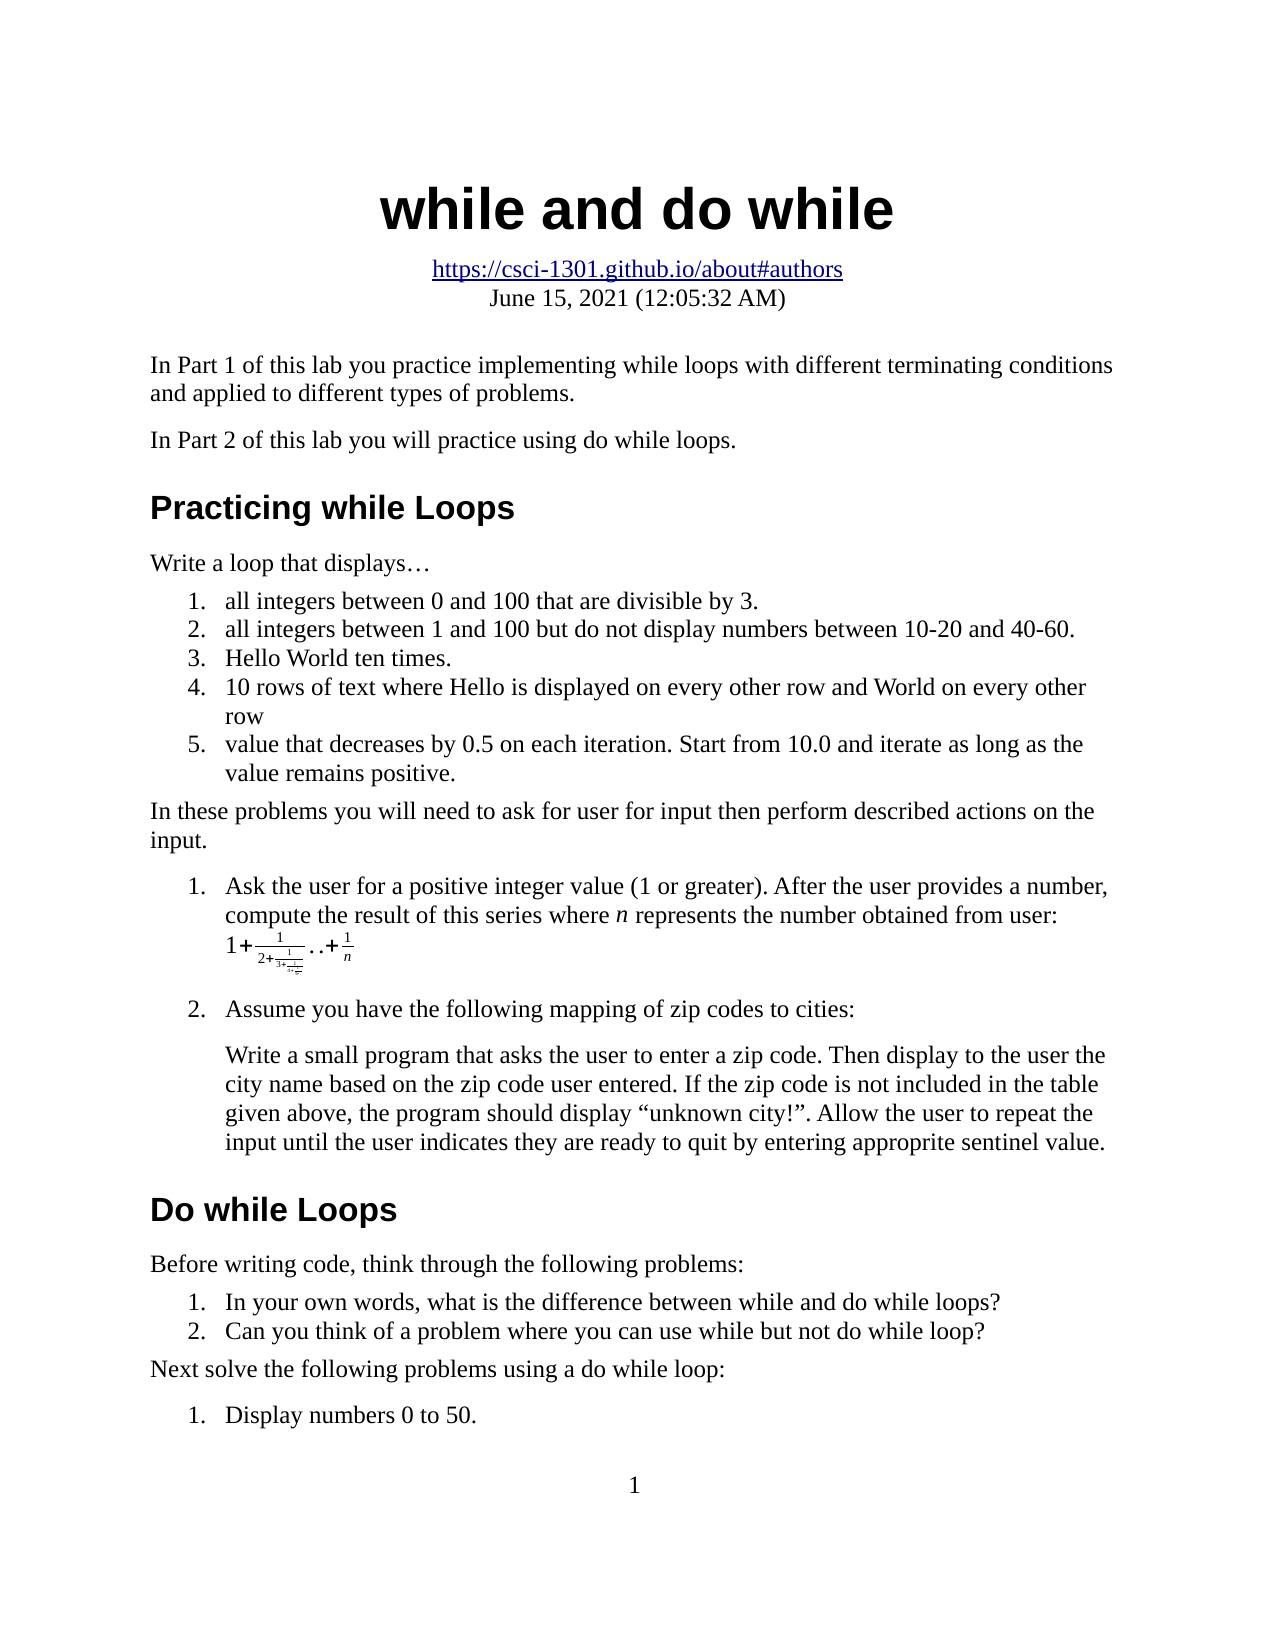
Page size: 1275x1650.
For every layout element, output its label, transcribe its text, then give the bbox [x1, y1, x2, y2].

list Write a small program that asks the user to enter a zip code. Then display to the user the city name based on the zip code user entered. If the zip code is not included in the table given above, the program should display “unknown city!”. Allow the user to repeat the input until the user indicates they are ready to quit by entering approprite sentinel value. [187, 1041, 1125, 1156]
text Next solve the following problems using a do while loop: [150, 1354, 1125, 1382]
list Can you think of a problem where you can use while but not do while loop? [187, 1316, 1125, 1345]
text Before writing code, think through the following problems: [150, 1249, 1125, 1278]
list Display numbers 0 to 50. [187, 1400, 1125, 1429]
list all integers between 0 and 100 that are divisible by 3. [187, 586, 1125, 614]
text Write a loop that displays… [150, 548, 1125, 577]
text https://csci-1301.github.io/about#authors [150, 254, 1125, 283]
subtitle Do while Loops [150, 1189, 1125, 1228]
list 10 rows of text where Hello is displayed on every other row and World on every other row [187, 672, 1125, 729]
title while and do while [150, 175, 1125, 242]
list all integers between 1 and 100 but do not display numbers between 10-20 and 40-60. [187, 614, 1125, 643]
text In these problems you will need to ask for user for input then perform described actions on the input. [150, 796, 1125, 853]
subtitle Practicing while Loops [150, 488, 1125, 527]
text In Part 2 of this lab you will practice using do while loops. [150, 425, 1125, 454]
list value that decreases by 0.5 on each iteration. Start from 10.0 and iterate as long as the value remains positive. [187, 729, 1125, 787]
list Assume you have the following mapping of zip codes to cities: [187, 994, 1125, 1023]
list Hello World ten times. [187, 643, 1125, 672]
text June 15, 2021 (12:05:32 AM) [150, 283, 1125, 312]
list Ask the user for a positive integer value (1 or greater). After the user provides a number, compute the result of this series where represents the number obtained from user: [187, 871, 1125, 976]
list In your own words, what is the difference between while and do while loops? [187, 1287, 1125, 1316]
text In Part 1 of this lab you practice implementing while loops with different terminating conditions and applied to different types of problems. [150, 350, 1125, 407]
